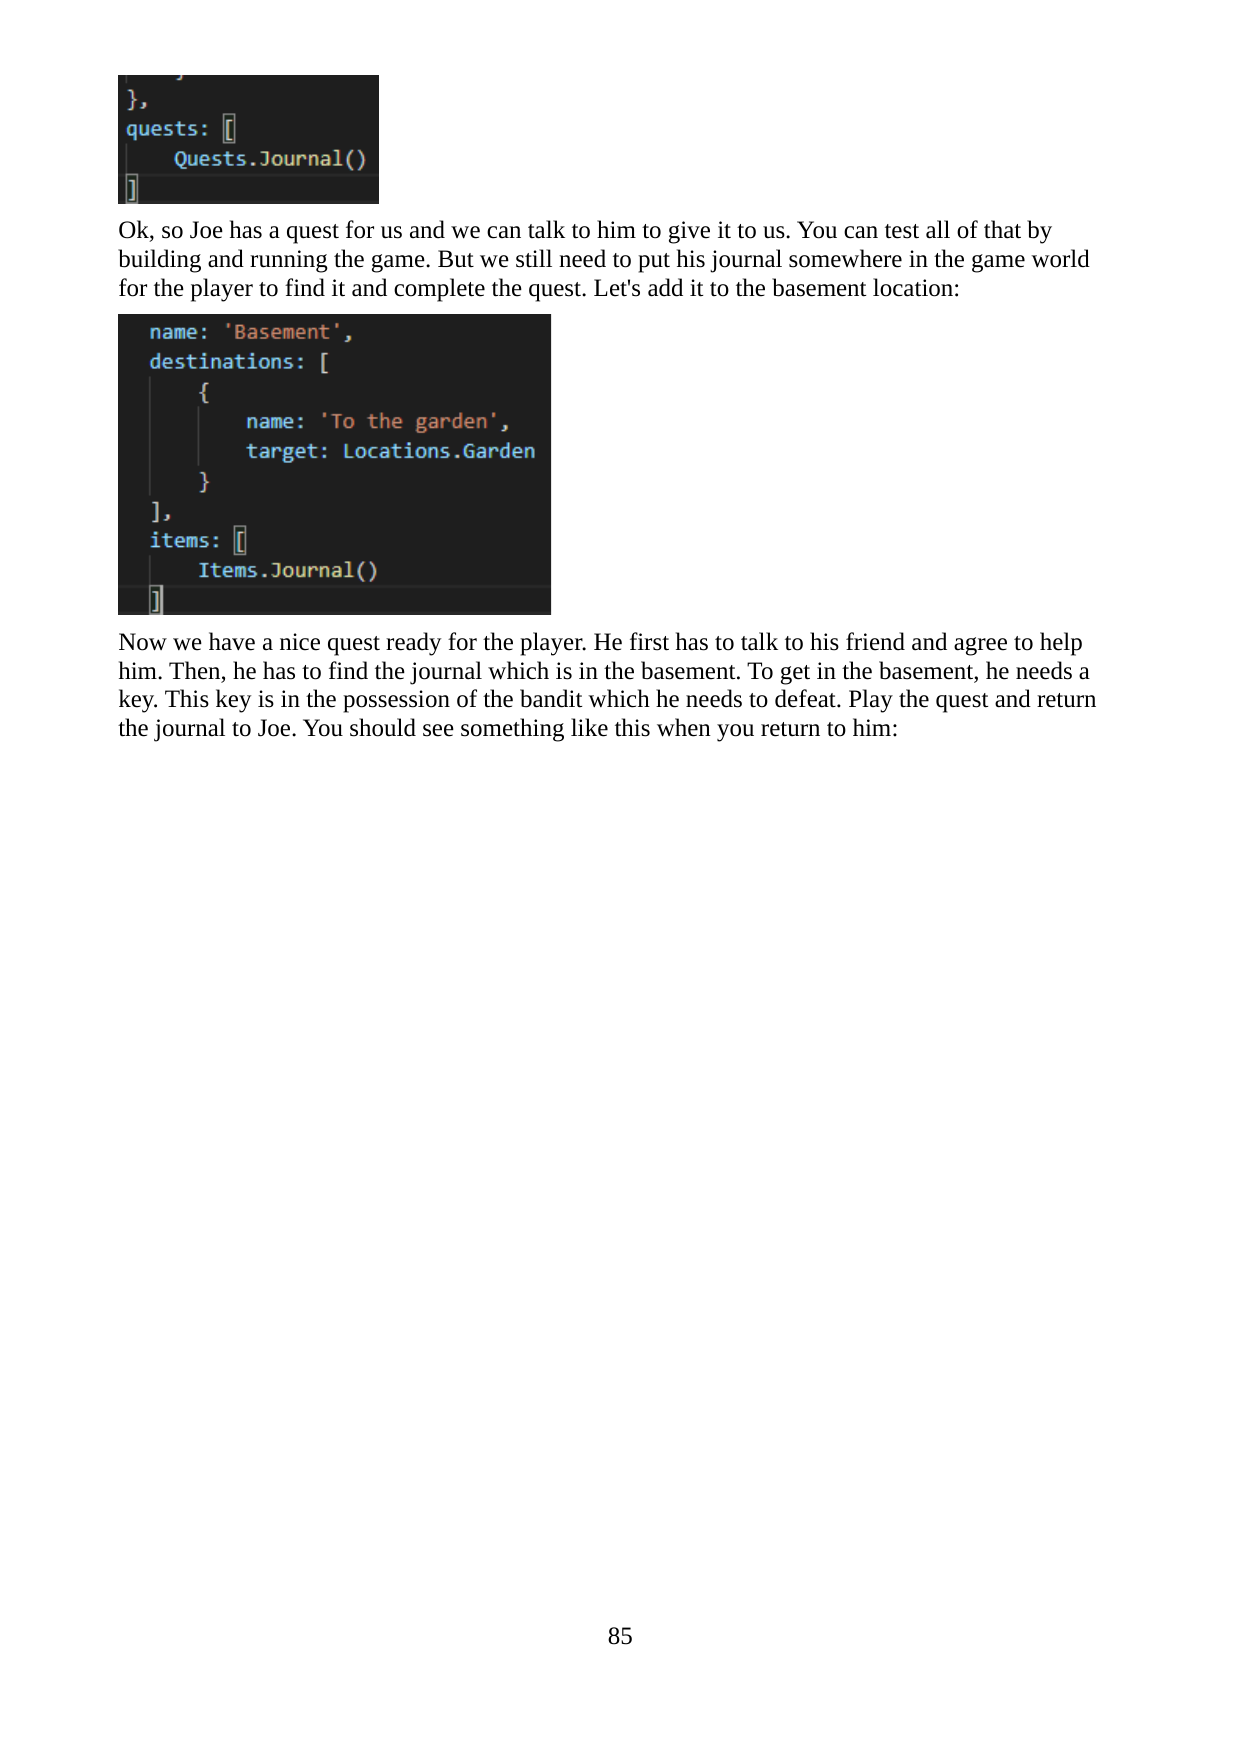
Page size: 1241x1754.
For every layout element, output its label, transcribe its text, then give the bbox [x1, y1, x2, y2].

text Ok, so Joe has a quest for us and we can talk to him to give it to us. You can test all of that by building and running the game. But we still need to put his journal somewhere in the game world for the player to find it and complete the quest. Let's add it to the basement location: [118, 216, 1122, 302]
text Now we have a nice quest ready for the player. He first has to talk to his friend and agree to help him. Then, he has to find the journal which is in the basement. To get in the basement, he needs a key. This key is in the possession of the bandit which he needs to defeat. Play the quest and return the journal to Joe. You should see something like this when you return to him: [118, 627, 1122, 742]
